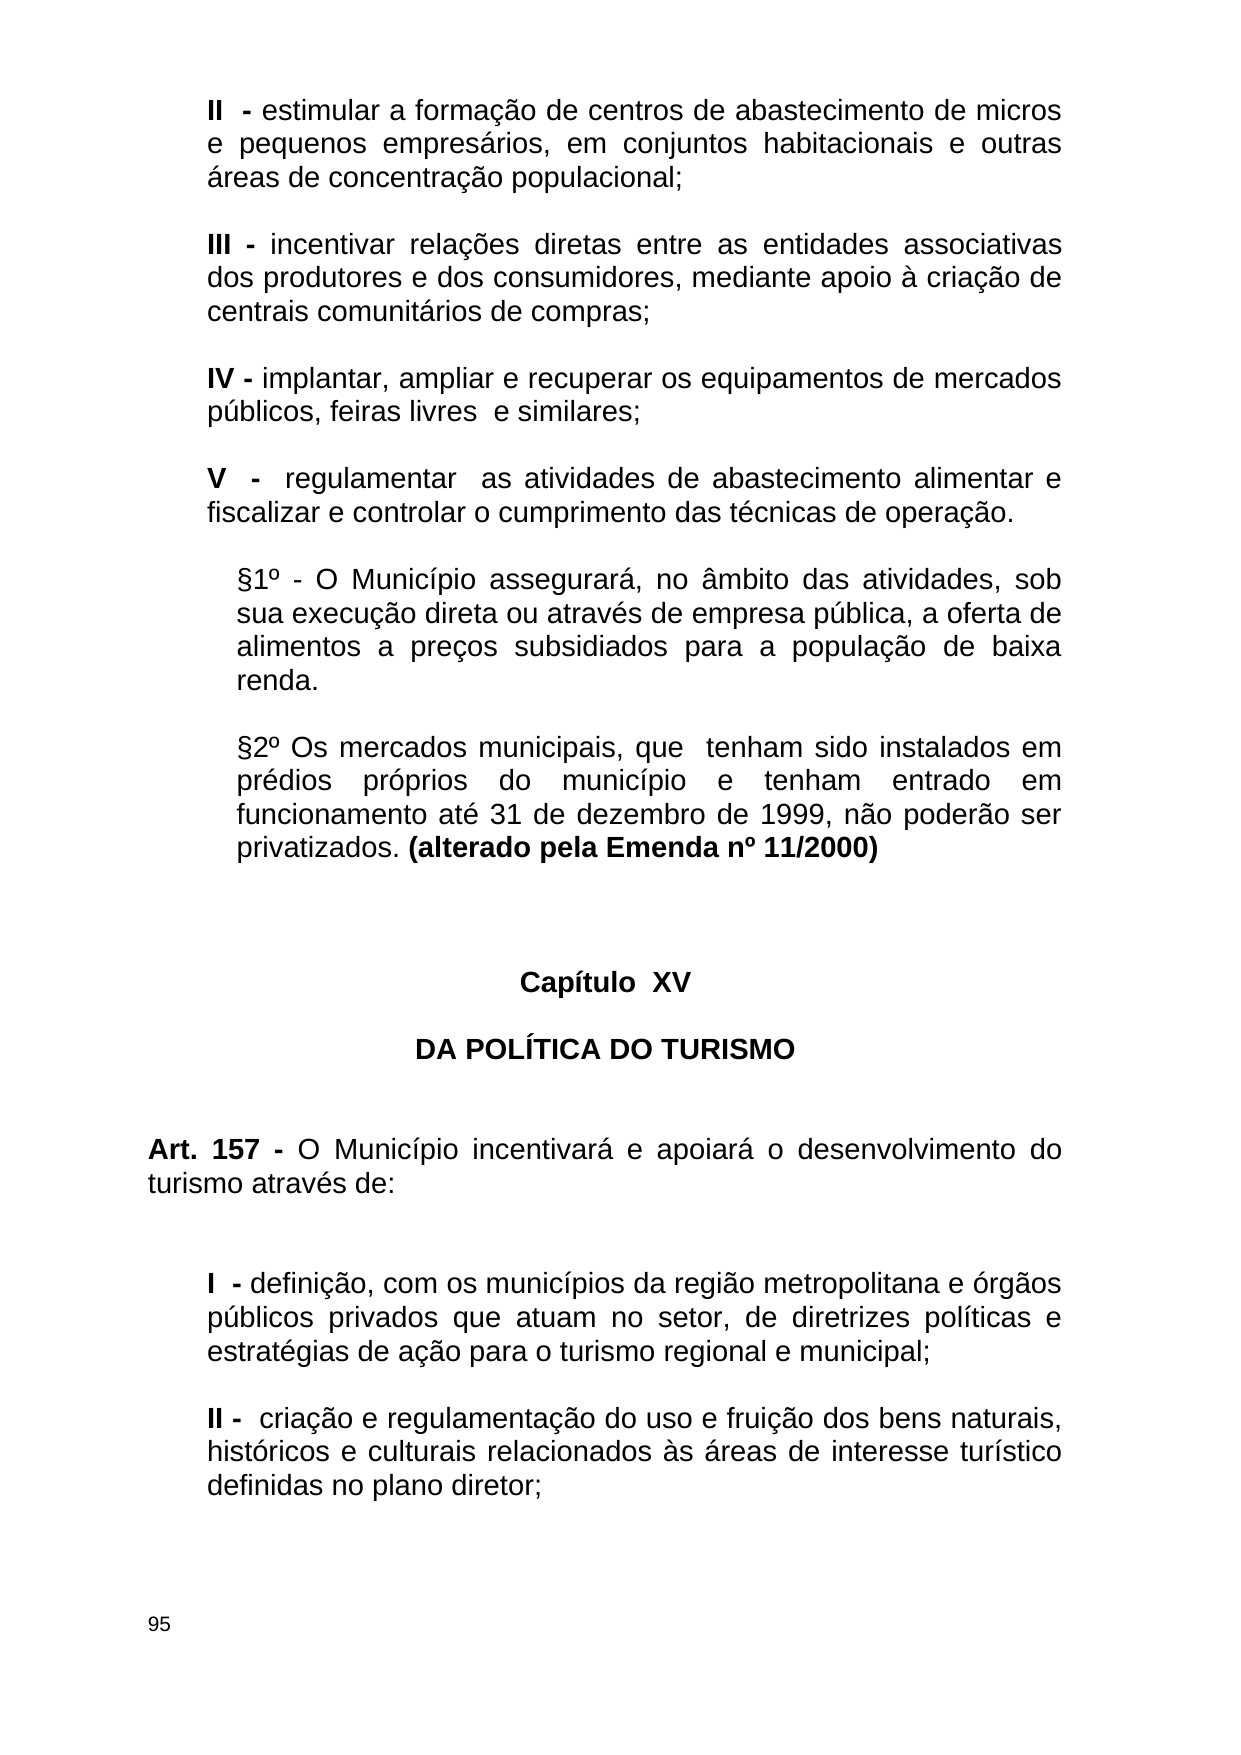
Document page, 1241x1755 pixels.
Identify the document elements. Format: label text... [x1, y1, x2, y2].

text §2º Os mercados municipais, que tenham sido instalados em prédios próprios do município e tenham entrado em funcionamento até 31 de dezembro de 1999, não poderão ser privatizados. (alterado pela Emenda nº 11/2000) [236, 730, 1063, 864]
text I - definição, com os municípios da região metropolitana e órgãos públicos privados que atuam no setor, de diretrizes políticas e estratégias de ação para o turismo regional e municipal; [207, 1267, 1063, 1367]
text §1º - O Município assegurará, no âmbito das atividades, sob sua execução direta ou através de empresa pública, a oferta de alimentos a preços subsidiados para a população de baixa renda. [236, 562, 1063, 696]
text Capítulo XV [148, 965, 1063, 998]
text Art. 157 - O Município incentivará e apoiará o desenvolvimento do turismo através de: [148, 1132, 1063, 1199]
text II - criação e regulamentação do uso e fruição dos bens naturais, históricos e culturais relacionados às áreas de interesse turístico definidas no plano diretor; [207, 1401, 1063, 1501]
text II - estimular a formação de centros de abastecimento de micros e pequenos empresários, em conjuntos habitacionais e outras áreas de concentração populacional; [207, 93, 1063, 193]
text IV - implantar, ampliar e recuperar os equipamentos de mercados públicos, feiras livres e similares; [207, 361, 1063, 428]
text DA POLÍTICA DO TURISMO [148, 1032, 1063, 1065]
text III - incentivar relações diretas entre as entidades associativas dos produtores e dos consumidores, mediante apoio à criação de centrais comunitários de compras; [207, 227, 1063, 327]
text V - regulamentar as atividades de abastecimento alimentar e fiscalizar e controlar o cumprimento das técnicas de operação. [207, 462, 1063, 529]
